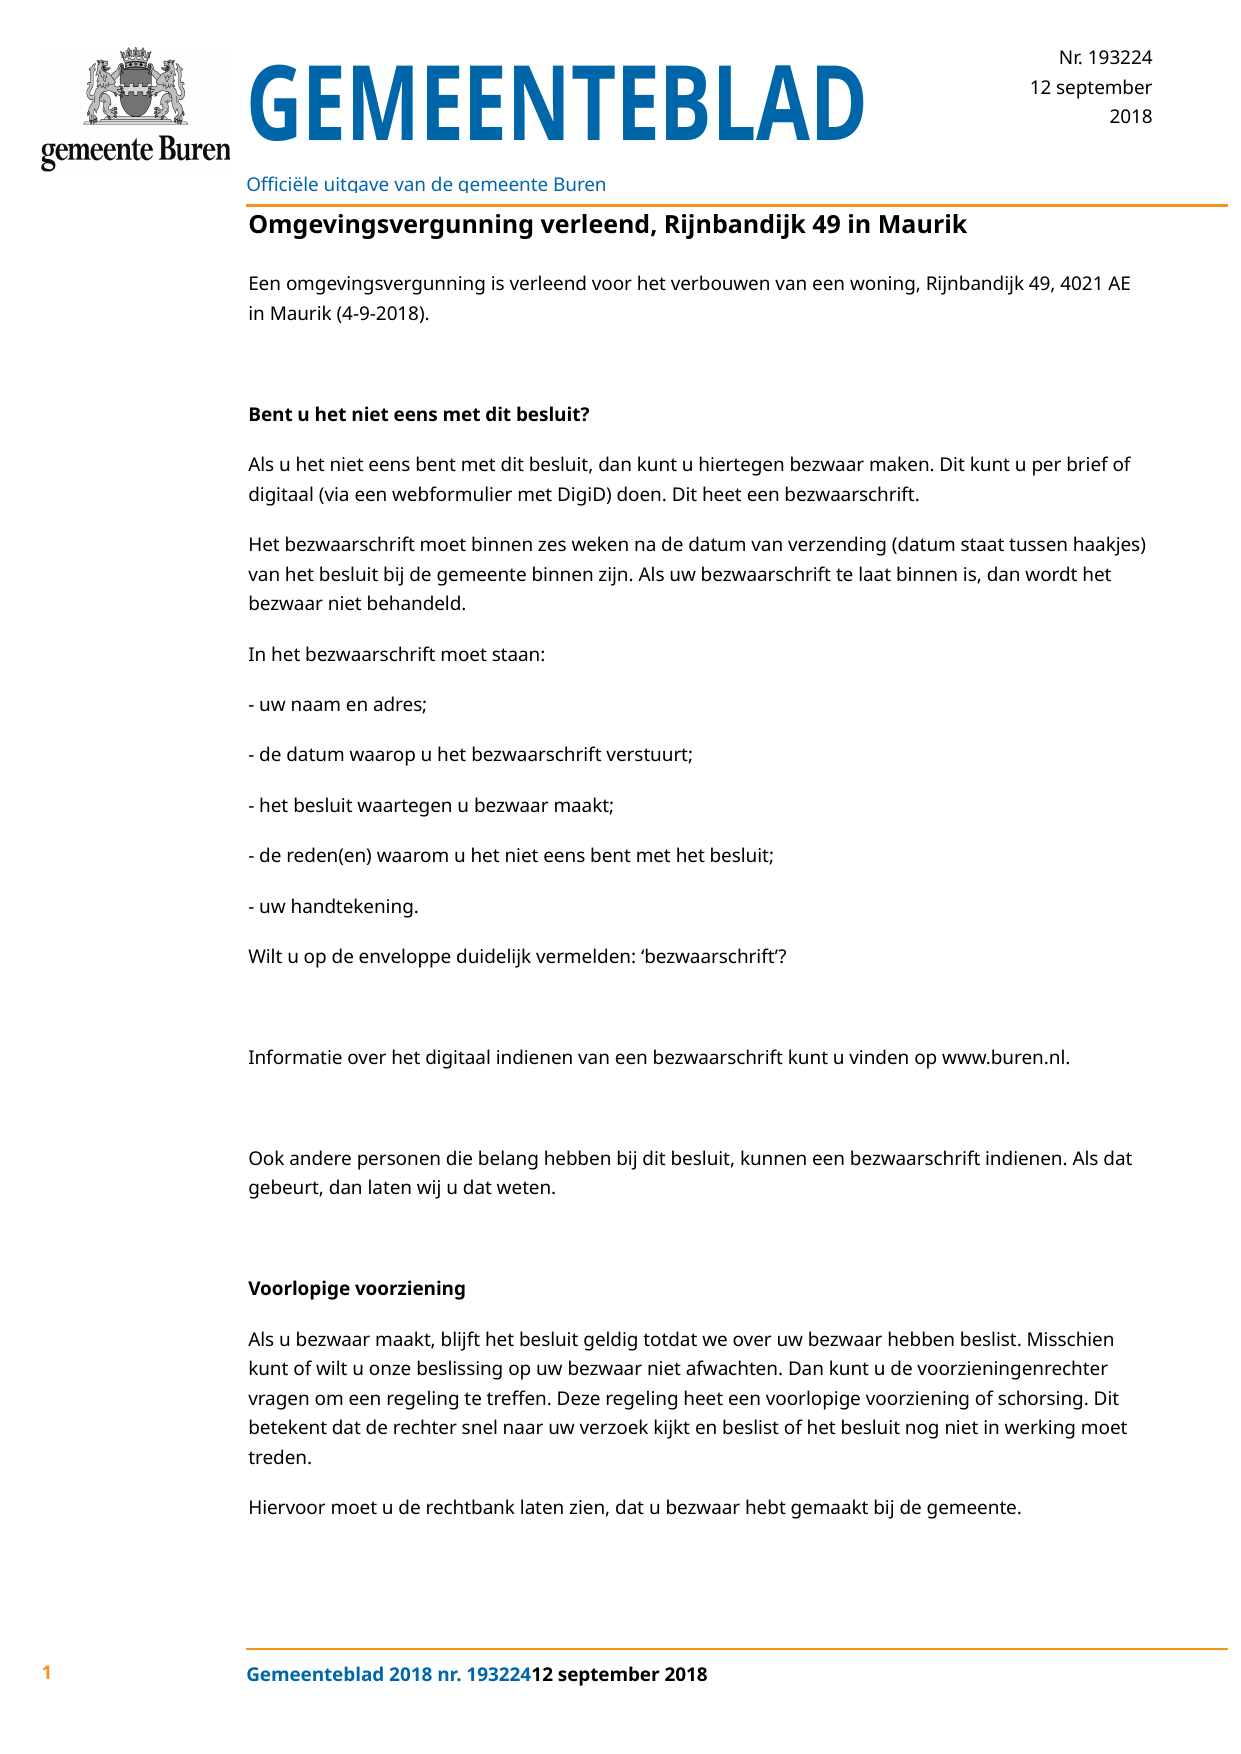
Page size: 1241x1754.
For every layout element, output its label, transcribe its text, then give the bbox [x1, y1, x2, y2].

text Een omgevingsvergunning is verleend voor het verbouwen van een woning, Rijnbandijk 49, 4021 AE in Maurik (4-9-2018). [248, 270, 1152, 326]
text In het bezwaarschrift moet staan: [248, 641, 1152, 666]
text Omgevingsvergunning verleend, Rijnbandijk 49 in Maurik [248, 207, 1152, 241]
text Het bezwaarschrift moet binnen zes weken na de datum van verzending (datum staat tussen haakjes) van het besluit bij de gemeente binnen zijn. Als uw bezwaarschrift te laat binnen is, dan wordt het bezwaar niet behandeld. [248, 531, 1152, 616]
text Ook andere personen die belang hebben bij dit besluit, kunnen een bezwaarschrift indienen. Als dat gebeurt, dan laten wij u dat weten. [248, 1145, 1152, 1200]
text Wilt u op de enveloppe duidelijk vermelden: ‘bezwaarschrift’? [248, 943, 1152, 969]
text - het besluit waartegen u bezwaar maakt; [248, 792, 1152, 818]
text Als u bezwaar maakt, blijft het besluit geldig totdat we over uw bezwaar hebben beslist. Misschien kunt of wilt u onze beslissing op uw bezwaar niet afwachten. Dan kunt u de voorzieningenrechter vragen om een regeling te treffen. Deze regeling heet een voorlopige voorziening of schorsing. Dit betekent dat de rechter snel naar uw verzoek kijkt en beslist of het besluit nog niet in werking moet treden. [248, 1326, 1152, 1470]
text Informatie over het digitaal indienen van een bezwaarschrift kunt u vinden op www.buren.nl. [248, 1044, 1152, 1070]
text Hiervoor moet u de rechtbank laten zien, dat u bezwaar hebt gemaakt bij de gemeente. [248, 1494, 1152, 1520]
text Bent u het niet eens met dit besluit? [248, 401, 1152, 426]
text Voorlopige voorziening [248, 1275, 1152, 1301]
text - uw handtekening. [248, 893, 1152, 918]
text - de datum waarop u het bezwaarschrift verstuurt; [248, 742, 1152, 767]
picture [41, 47, 231, 172]
text - uw naam en adres; [248, 691, 1152, 717]
text - de reden(en) waarom u het niet eens bent met het besluit; [248, 842, 1152, 868]
text Als u het niet eens bent met dit besluit, dan kunt u hiertegen bezwaar maken. Dit kunt u per brief of digitaal (via een webformulier met DigiD) doen. Dit heet een bezwaarschrift. [248, 451, 1152, 506]
